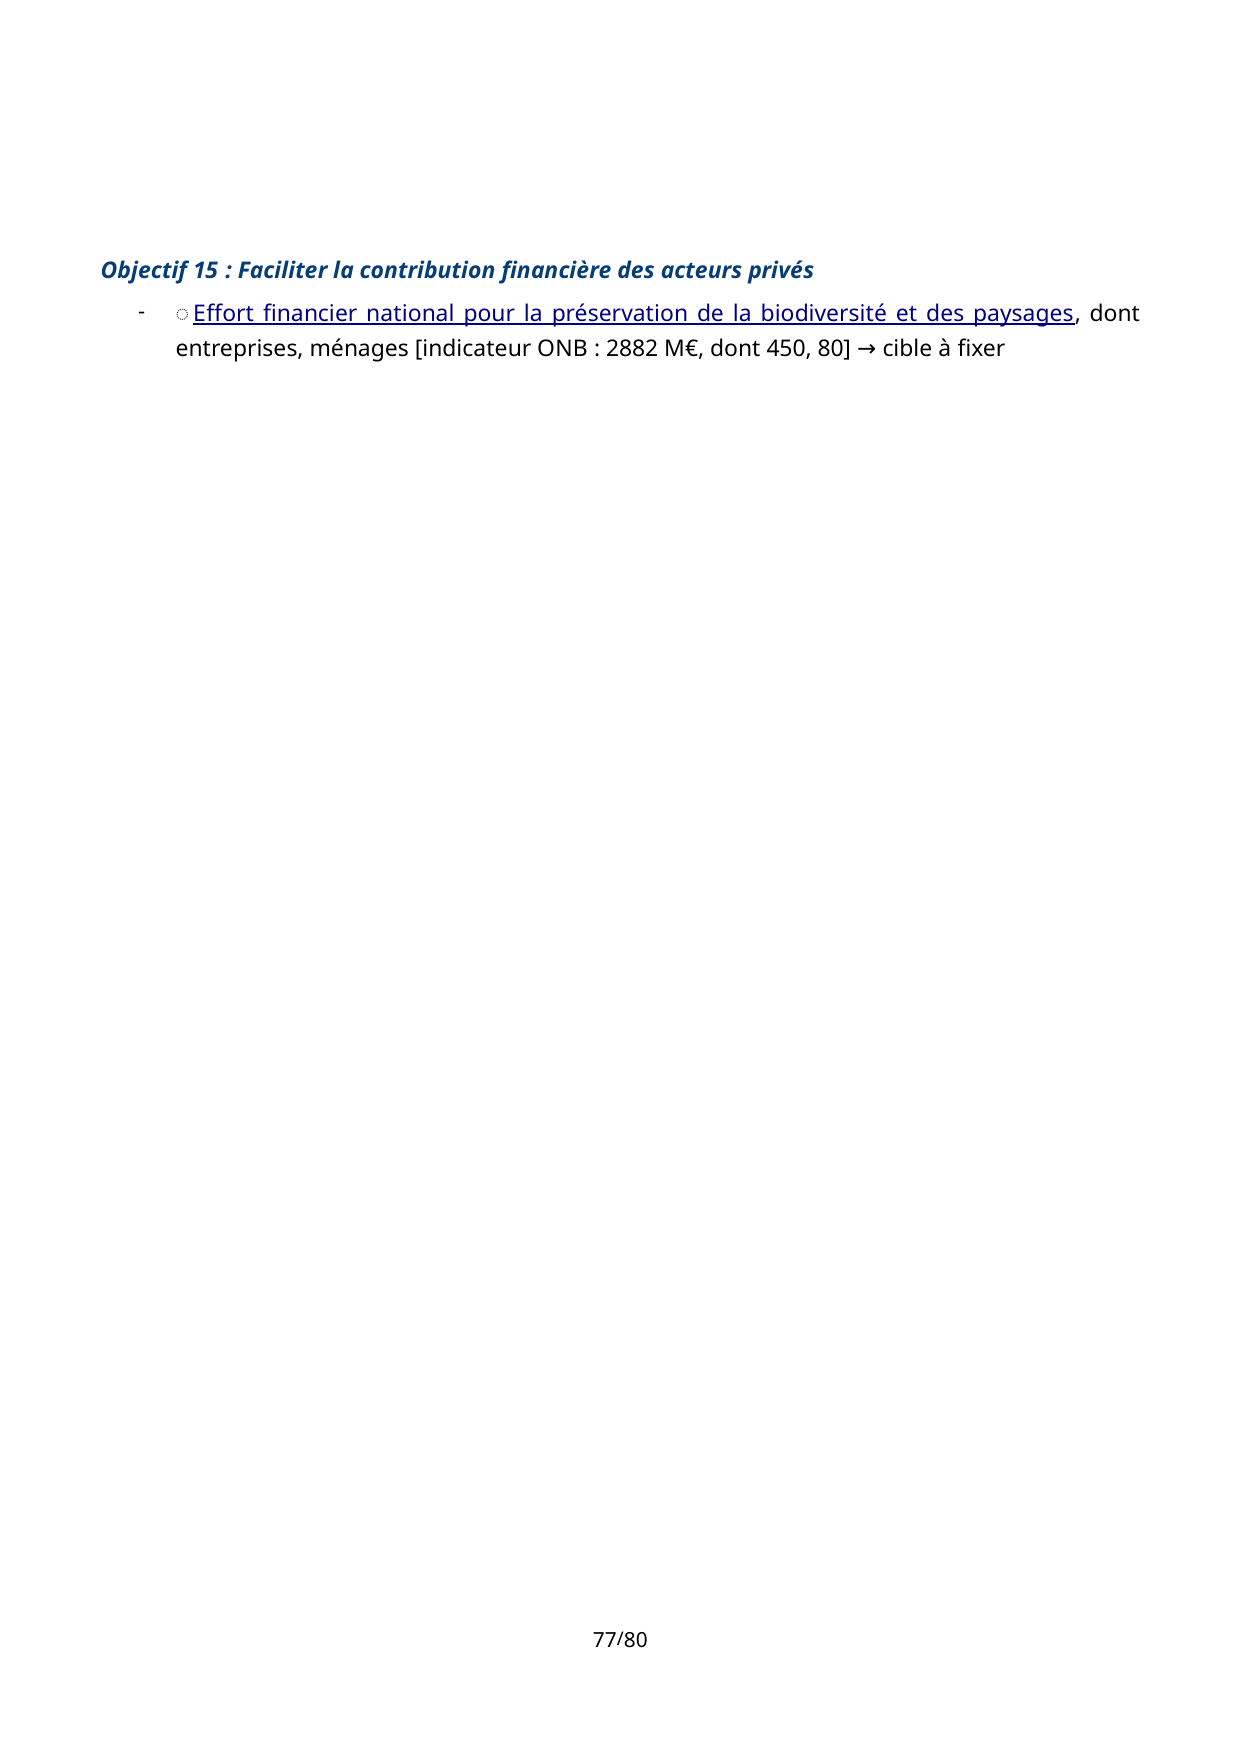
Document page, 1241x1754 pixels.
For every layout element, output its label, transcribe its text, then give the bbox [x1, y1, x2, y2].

subtitle Objectif 15 : Faciliter la contribution financière des acteurs privés [100, 254, 1140, 285]
list ◌ Effort financier national pour la préservation de la biodiversité et des paysages, dont entreprises, ménages [indicateur ONB : 2882 M€, dont 450, 80] → cible à fixer [138, 297, 1140, 363]
